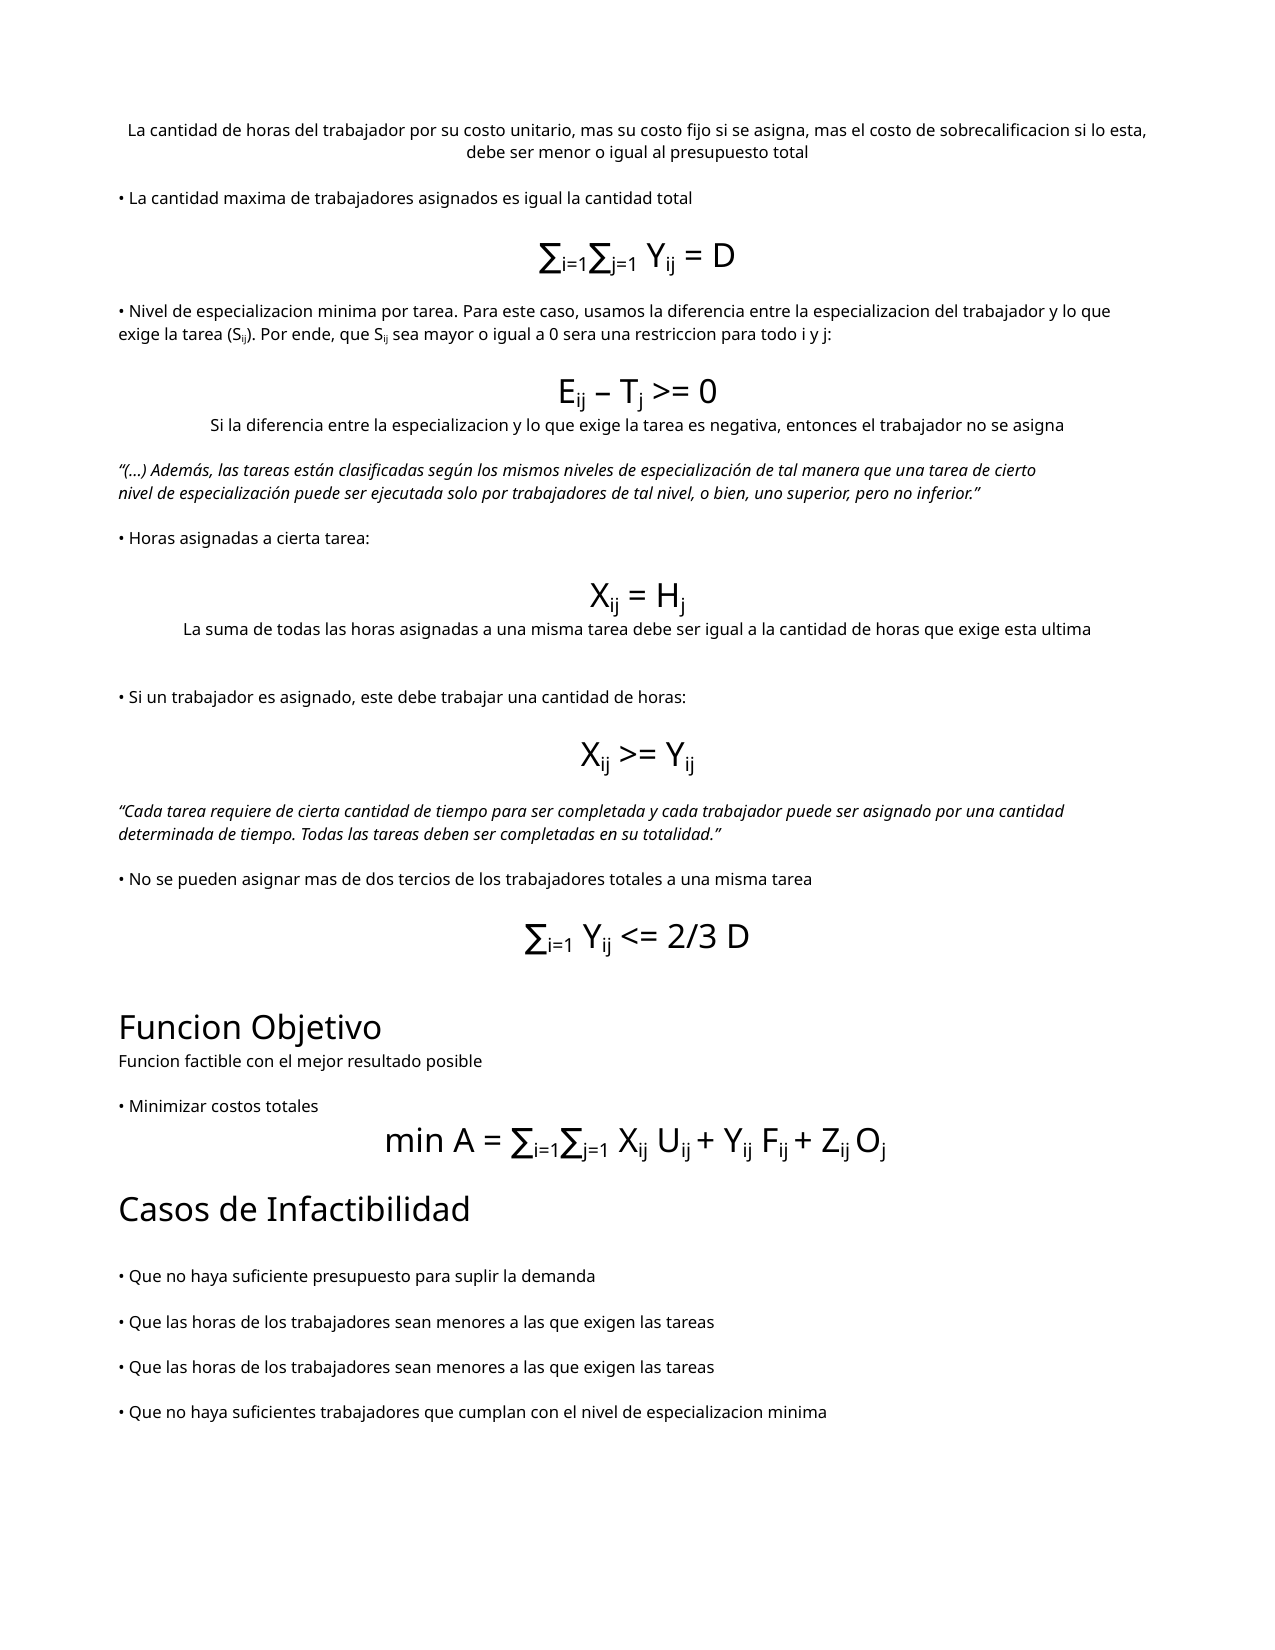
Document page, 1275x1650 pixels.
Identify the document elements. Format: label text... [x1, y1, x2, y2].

text • Que las horas de los trabajadores sean menores a las que exigen las tareas [118, 1310, 1157, 1333]
text “Cada tarea requiere de cierta cantidad de tiempo para ser completada y cada trabajador puede ser asignado por una cantidad determinada de tiempo. Todas las tareas deben ser completadas en su totalidad.” [118, 799, 1157, 845]
text • Minimizar costos totales [118, 1094, 1157, 1117]
text • Si un trabajador es asignado, este debe trabajar una cantidad de horas: [118, 686, 1157, 708]
text Funcion factible con el mejor resultado posible [118, 1049, 1157, 1072]
text min A = ∑i=1∑j=1 Xij Uij + Yij Fij + Zij Oj [118, 1117, 1157, 1163]
text Funcion Objetivo [118, 1004, 1157, 1049]
text ∑i=1 Yij <= 2/3 D [118, 913, 1157, 958]
text • Que las horas de los trabajadores sean menores a las que exigen las tareas [118, 1356, 1157, 1378]
text • Horas asignadas a cierta tarea: [118, 527, 1157, 549]
text Eij – Tj >= 0 [118, 368, 1157, 413]
text • No se pueden asignar mas de dos tercios de los trabajadores totales a una misma tarea [118, 867, 1157, 890]
text La suma de todas las horas asignadas a una misma tarea debe ser igual a la cantidad de horas que exige esta ultima [118, 618, 1157, 640]
text Xij = Hj [118, 572, 1157, 618]
text • La cantidad maxima de trabajadores asignados es igual la cantidad total [118, 186, 1157, 209]
text nivel de especialización puede ser ejecutada solo por trabajadores de tal nivel, o bien, uno superior, pero no inferior.” [118, 481, 1157, 504]
text Casos de Infactibilidad [118, 1185, 1157, 1231]
text • Nivel de especializacion minima por tarea. Para este caso, usamos la diferencia entre la especializacion del trabajador y lo que exige la tarea (Sij). Por ende, que Sij sea mayor o igual a 0 sera una restriccion para todo i y j: [118, 300, 1157, 345]
text Xij >= Yij [118, 731, 1157, 777]
text • Que no haya suficiente presupuesto para suplir la demanda [118, 1265, 1157, 1288]
text • Que no haya suficientes trabajadores que cumplan con el nivel de especializacion minima [118, 1401, 1157, 1424]
text La cantidad de horas del trabajador por su costo unitario, mas su costo fijo si se asigna, mas el costo de sobrecalificacion si lo esta, debe ser menor o igual al presupuesto total [118, 118, 1157, 163]
text “(...) Además, las tareas están clasificadas según los mismos niveles de especialización de tal manera que una tarea de cierto [118, 459, 1157, 481]
text ∑i=1∑j=1 Yij = D [118, 232, 1157, 277]
text Si la diferencia entre la especializacion y lo que exige la tarea es negativa, entonces el trabajador no se asigna [118, 413, 1157, 436]
